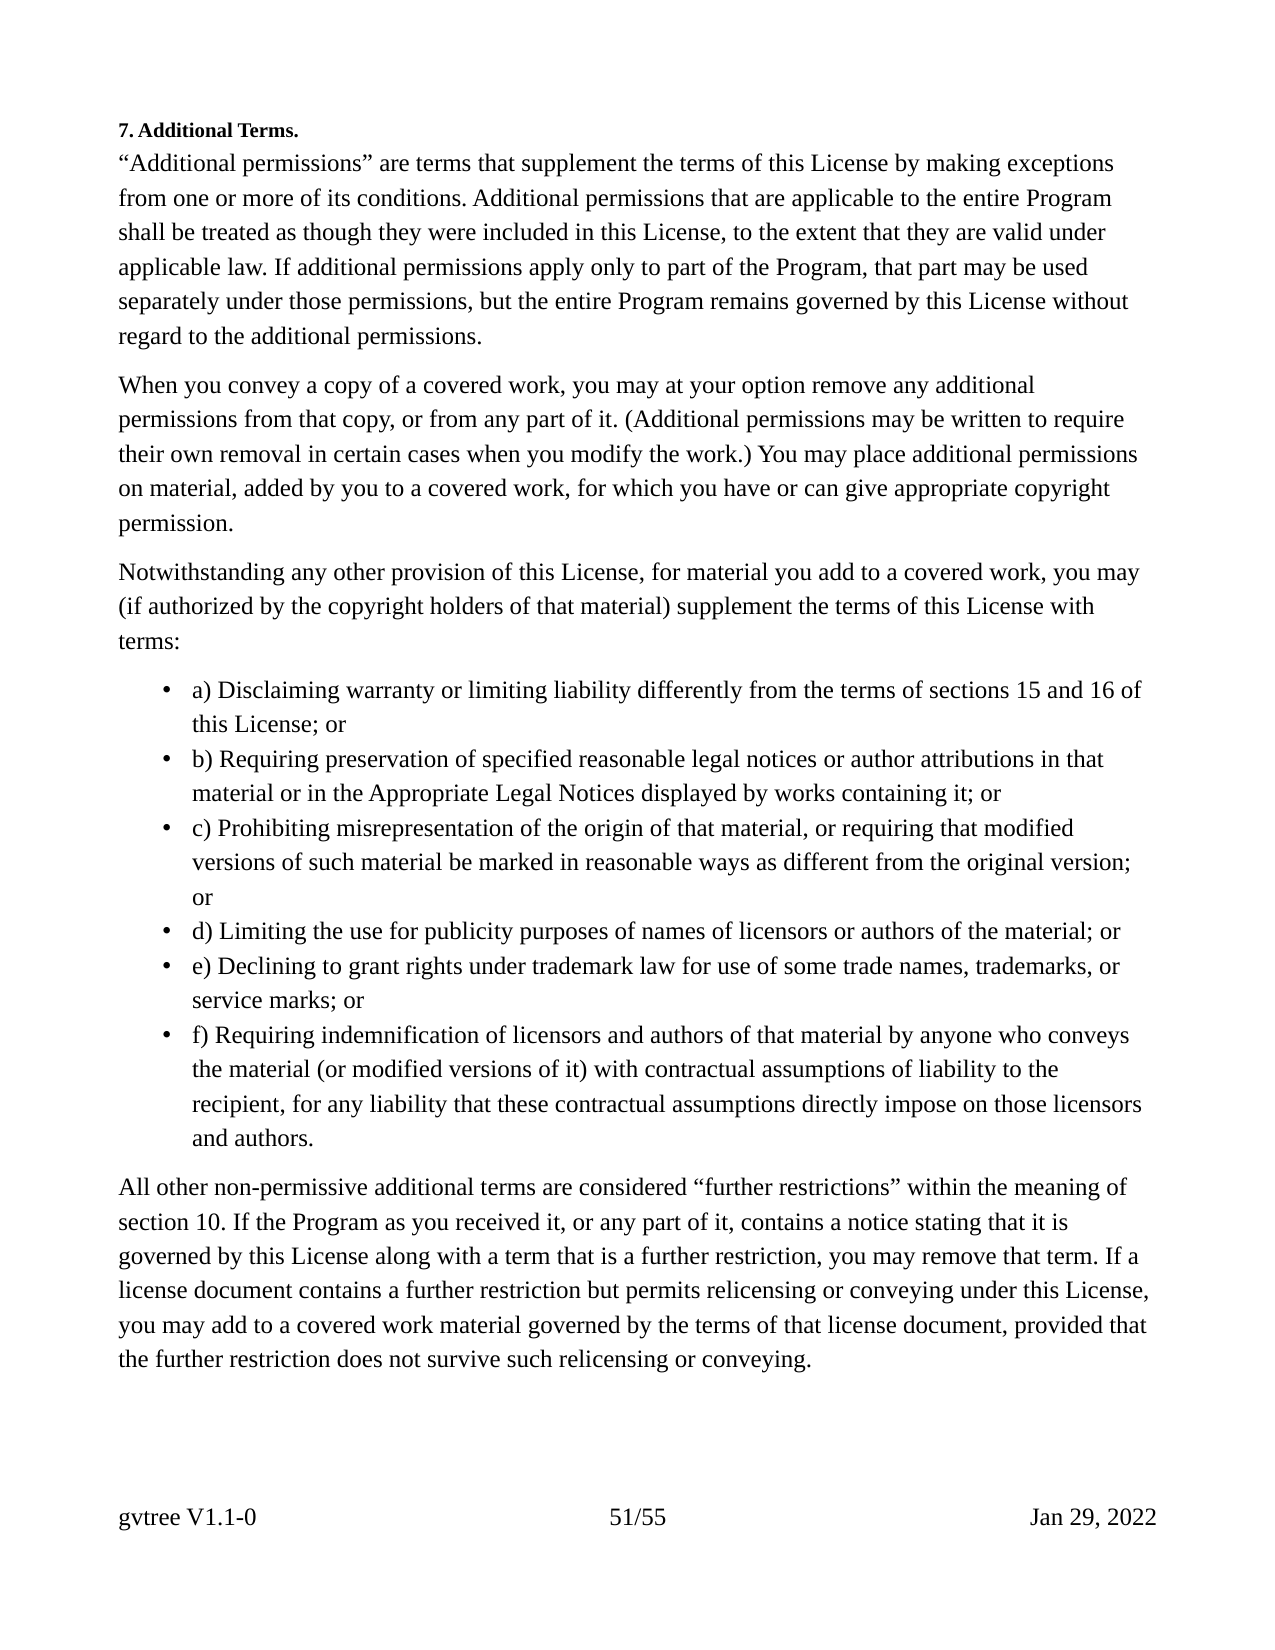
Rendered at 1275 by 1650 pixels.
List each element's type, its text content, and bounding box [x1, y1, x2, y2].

text When you convey a copy of a covered work, you may at your option remove any additional permissions from that copy, or from any part of it. (Additional permissions may be written to require their own removal in certain cases when you modify the work.) You may place additional permissions on material, added by you to a covered work, for which you have or can give appropriate copyright permission. [118, 370, 1157, 537]
subtitle 7. Additional Terms. [118, 118, 1157, 142]
text Notwithstanding any other provision of this License, for material you add to a covered work, you may (if authorized by the copyright holders of that material) supplement the terms of this License with terms: [118, 557, 1157, 654]
text “Additional permissions” are terms that supplement the terms of this License by making exceptions from one or more of its conditions. Additional permissions that are applicable to the entire Program shall be treated as though they were included in this License, to the extent that they are valid under applicable law. If additional permissions apply only to part of the Program, that part may be used separately under those permissions, but the entire Program remains governed by this License without regard to the additional permissions. [118, 148, 1157, 349]
list d) Limiting the use for publicity purposes of names of licensors or authors of the material; or [162, 916, 1157, 945]
list a) Disclaiming warranty or limiting liability differently from the terms of sections 15 and 16 of this License; or [162, 675, 1157, 738]
text All other non-permissive additional terms are considered “further restrictions” within the meaning of section 10. If the Program as you received it, or any part of it, contains a notice stating that it is governed by this License along with a term that is a further restriction, you may remove that term. If a license document contains a further restriction but permits relicensing or conveying under this License, you may add to a covered work material governed by the terms of that license document, provided that the further restriction does not survive such relicensing or conveying. [118, 1172, 1157, 1373]
list c) Prohibiting misrepresentation of the origin of that material, or requiring that modified versions of such material be marked in reasonable ways as different from the original version; or [162, 813, 1157, 911]
list b) Requiring preservation of specified reasonable legal notices or author attributions in that material or in the Appropriate Legal Notices displayed by works containing it; or [162, 744, 1157, 807]
list f) Requiring indemnification of licensors and authors of that material by anyone who conveys the material (or modified versions of it) with contractual assumptions of liability to the recipient, for any liability that these contractual assumptions directly impose on those licensors and authors. [162, 1020, 1157, 1152]
list e) Declining to grant rights under trademark law for use of some trade names, trademarks, or service marks; or [162, 951, 1157, 1014]
